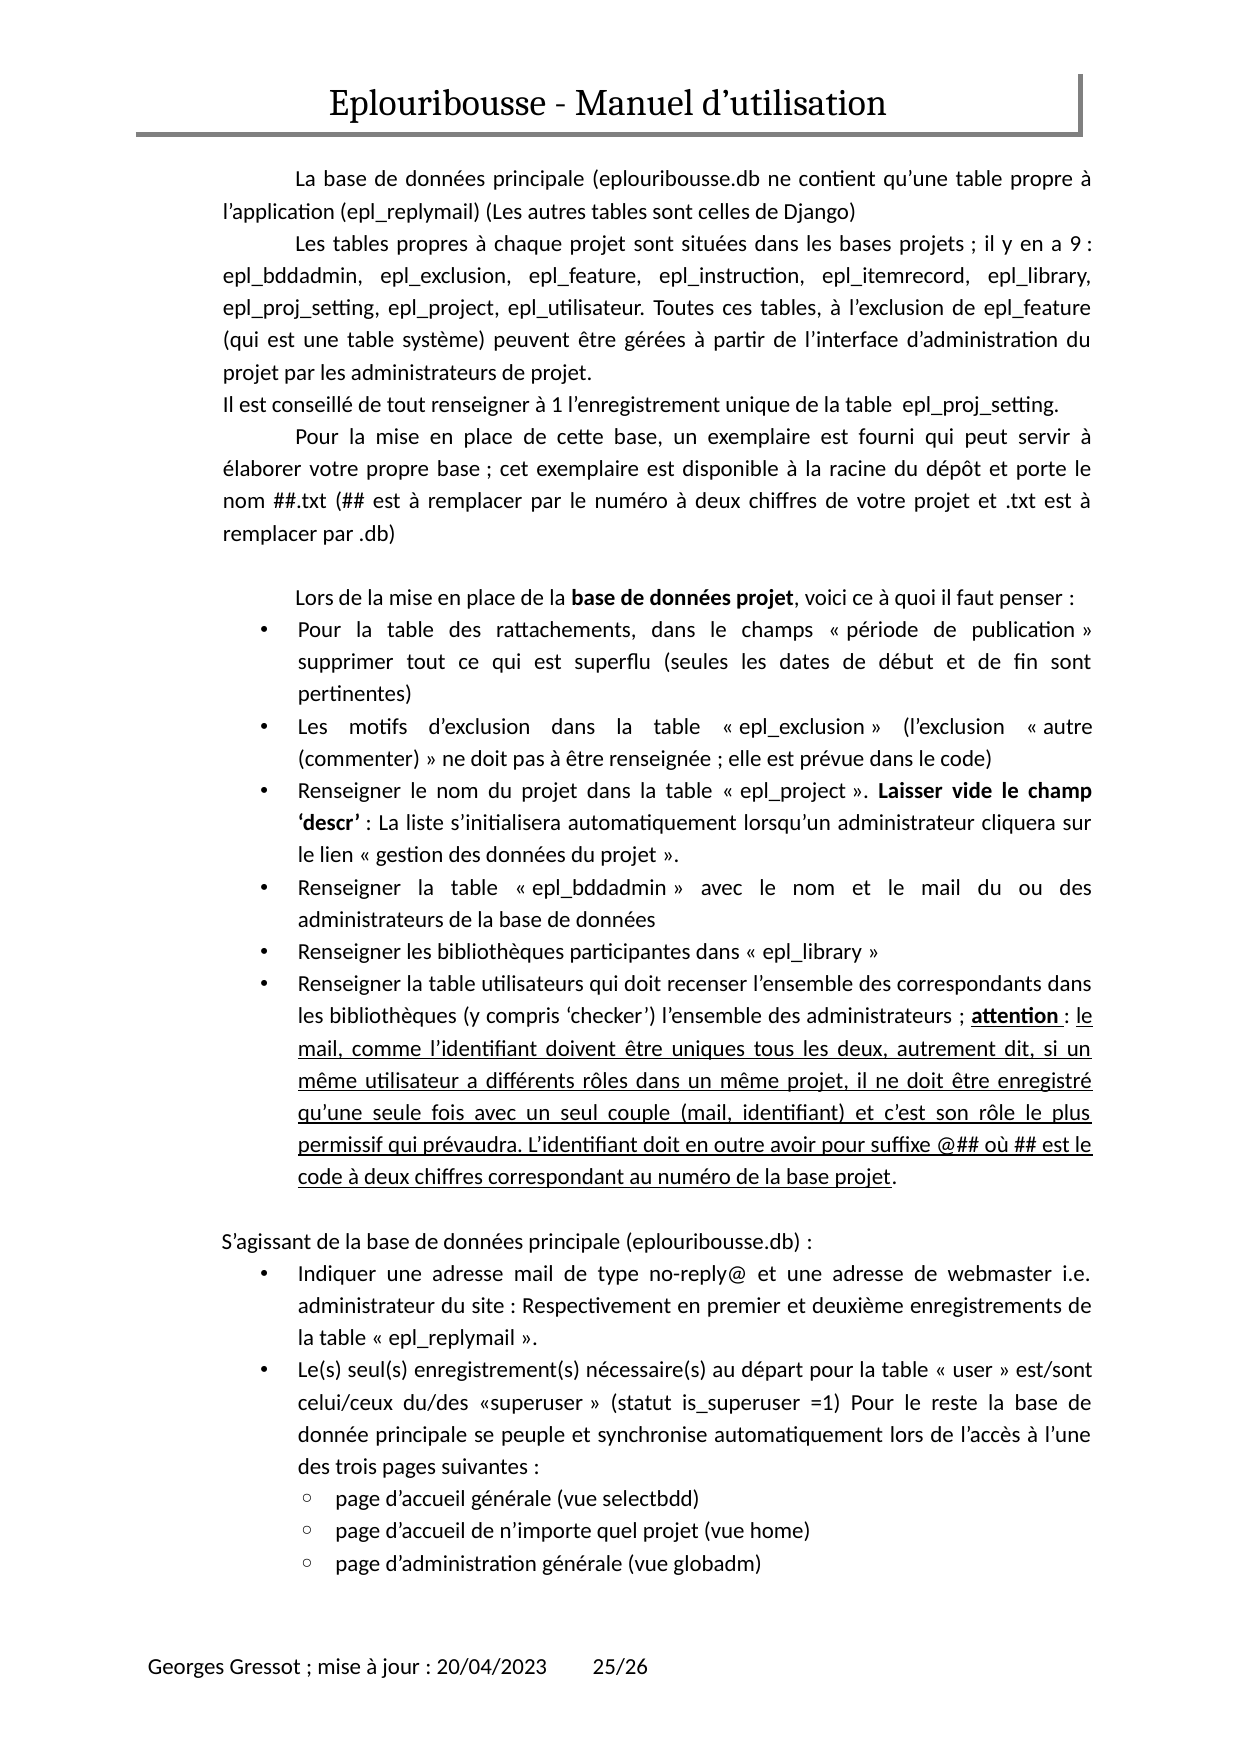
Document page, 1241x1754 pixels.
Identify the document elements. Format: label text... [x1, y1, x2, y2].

list page d’administration générale (vue globadm) [298, 1549, 1093, 1577]
list Indiquer une adresse mail de type no-reply@ et une adresse de webmaster i.e. administrateur du site : Respectivement en premier et deuxième enregistrements de la table « epl_replymail ». [260, 1259, 1093, 1351]
list Les motifs d’exclusion dans la table « epl_exclusion » (l’exclusion « autre (commenter) » ne doit pas à être renseignée ; elle est prévue dans le code) [260, 712, 1093, 772]
list Pour la mise en place de cette base, un exemplaire est fourni qui peut servir à élaborer votre propre base ; cet exemplaire est disponible à la racine du dépôt et porte le nom ##.txt (## est à remplacer par le numéro à deux chiffres de votre projet et .txt est à remplacer par .db) [223, 422, 1093, 547]
list page d’accueil de n’importe quel projet (vue home) [298, 1516, 1093, 1544]
list page d’accueil générale (vue selectbdd) [298, 1484, 1093, 1512]
list S’agissant de la base de données principale (eplouribousse.db) : [221, 1227, 1093, 1255]
list Lors de la mise en place de la base de données projet, voici ce à quoi il faut penser : [223, 583, 1093, 611]
list Renseigner la table utilisateurs qui doit recenser l’ensemble des correspondants dans les bibliothèques (y compris ‘checker’) l’ensemble des administrateurs ; attention : le mail, comme l’identifiant doivent être uniques tous les deux, autrement dit, si un même utilisateur a différents rôles dans un même projet, il ne doit être enregistré qu’une seule fois avec un seul couple (mail, identifiant) et c’est son rôle le plus permissif qui prévaudra. L’identifiant doit en outre avoir pour suffixe @## où ## est le code à deux chiffres correspondant au numéro de la base projet. [260, 969, 1093, 1190]
list Il est conseillé de tout renseigner à 1 l’enregistrement unique de la table epl_proj_setting. [223, 390, 1093, 418]
list La base de données principale (eplouribousse.db ne contient qu’une table propre à l’application (epl_replymail) (Les autres tables sont celles de Django) [223, 164, 1093, 225]
list Les tables propres à chaque projet sont situées dans les bases projets ; il y en a 9 : epl_bddadmin, epl_exclusion, epl_feature, epl_instruction, epl_itemrecord, epl_library, epl_proj_setting, epl_project, epl_utilisateur. Toutes ces tables, à l’exclusion de epl_feature (qui est une table système) peuvent être gérées à partir de l’interface d’administration du projet par les administrateurs de projet. [223, 229, 1093, 386]
list Le(s) seul(s) enregistrement(s) nécessaire(s) au départ pour la table « user » est/sont celui/ceux du/des «superuser » (statut is_superuser =1) Pour le reste la base de donnée principale se peuple et synchronise automatiquement lors de l’accès à l’une des trois pages suivantes : [260, 1356, 1093, 1480]
list Renseigner les bibliothèques participantes dans « epl_library » [260, 937, 1093, 965]
list Pour la table des rattachements, dans le champs « période de publication » supprimer tout ce qui est superflu (seules les dates de début et de fin sont pertinentes) [260, 615, 1093, 708]
list Renseigner la table « epl_bddadmin » avec le nom et le mail du ou des administrateurs de la base de données [260, 873, 1093, 933]
list Renseigner le nom du projet dans la table « epl_project ». Laisser vide le champ ‘descr’ : La liste s’initialisera automatiquement lorsqu’un administrateur cliquera sur le lien « gestion des données du projet ». [260, 776, 1093, 868]
